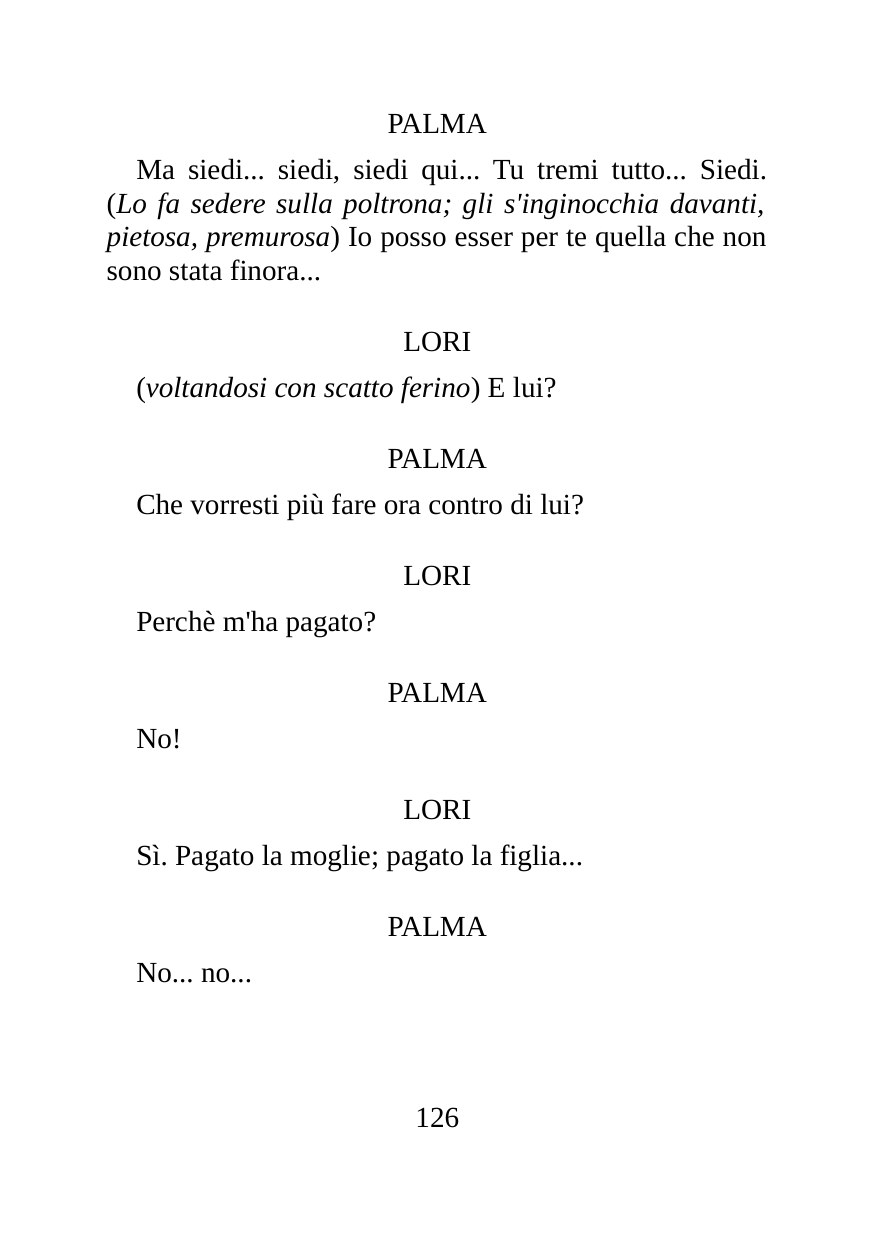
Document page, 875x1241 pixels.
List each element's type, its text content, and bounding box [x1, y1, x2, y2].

text PALMA [106, 675, 768, 709]
text LORI [106, 558, 768, 592]
text Sì. Pagato la moglie; pagato la figlia... [106, 838, 768, 872]
text PALMA [106, 106, 768, 140]
text PALMA [106, 441, 768, 475]
text (voltandosi con scatto ferino) E lui? [106, 370, 768, 404]
text Perchè m'ha pagato? [106, 604, 768, 638]
text PALMA [106, 909, 768, 943]
text No... no... [106, 956, 768, 989]
text Che vorresti più fare ora contro di lui? [106, 487, 768, 521]
text LORI [106, 792, 768, 826]
text No! [106, 721, 768, 755]
text Ma siedi... siedi, siedi qui... Tu tremi tutto... Siedi. (Lo fa sedere sulla poltrona; gli s'inginocchia davanti, pietosa, premurosa) Io posso esser per te quella che non sono stata finora... [106, 152, 768, 287]
text LORI [106, 324, 768, 358]
